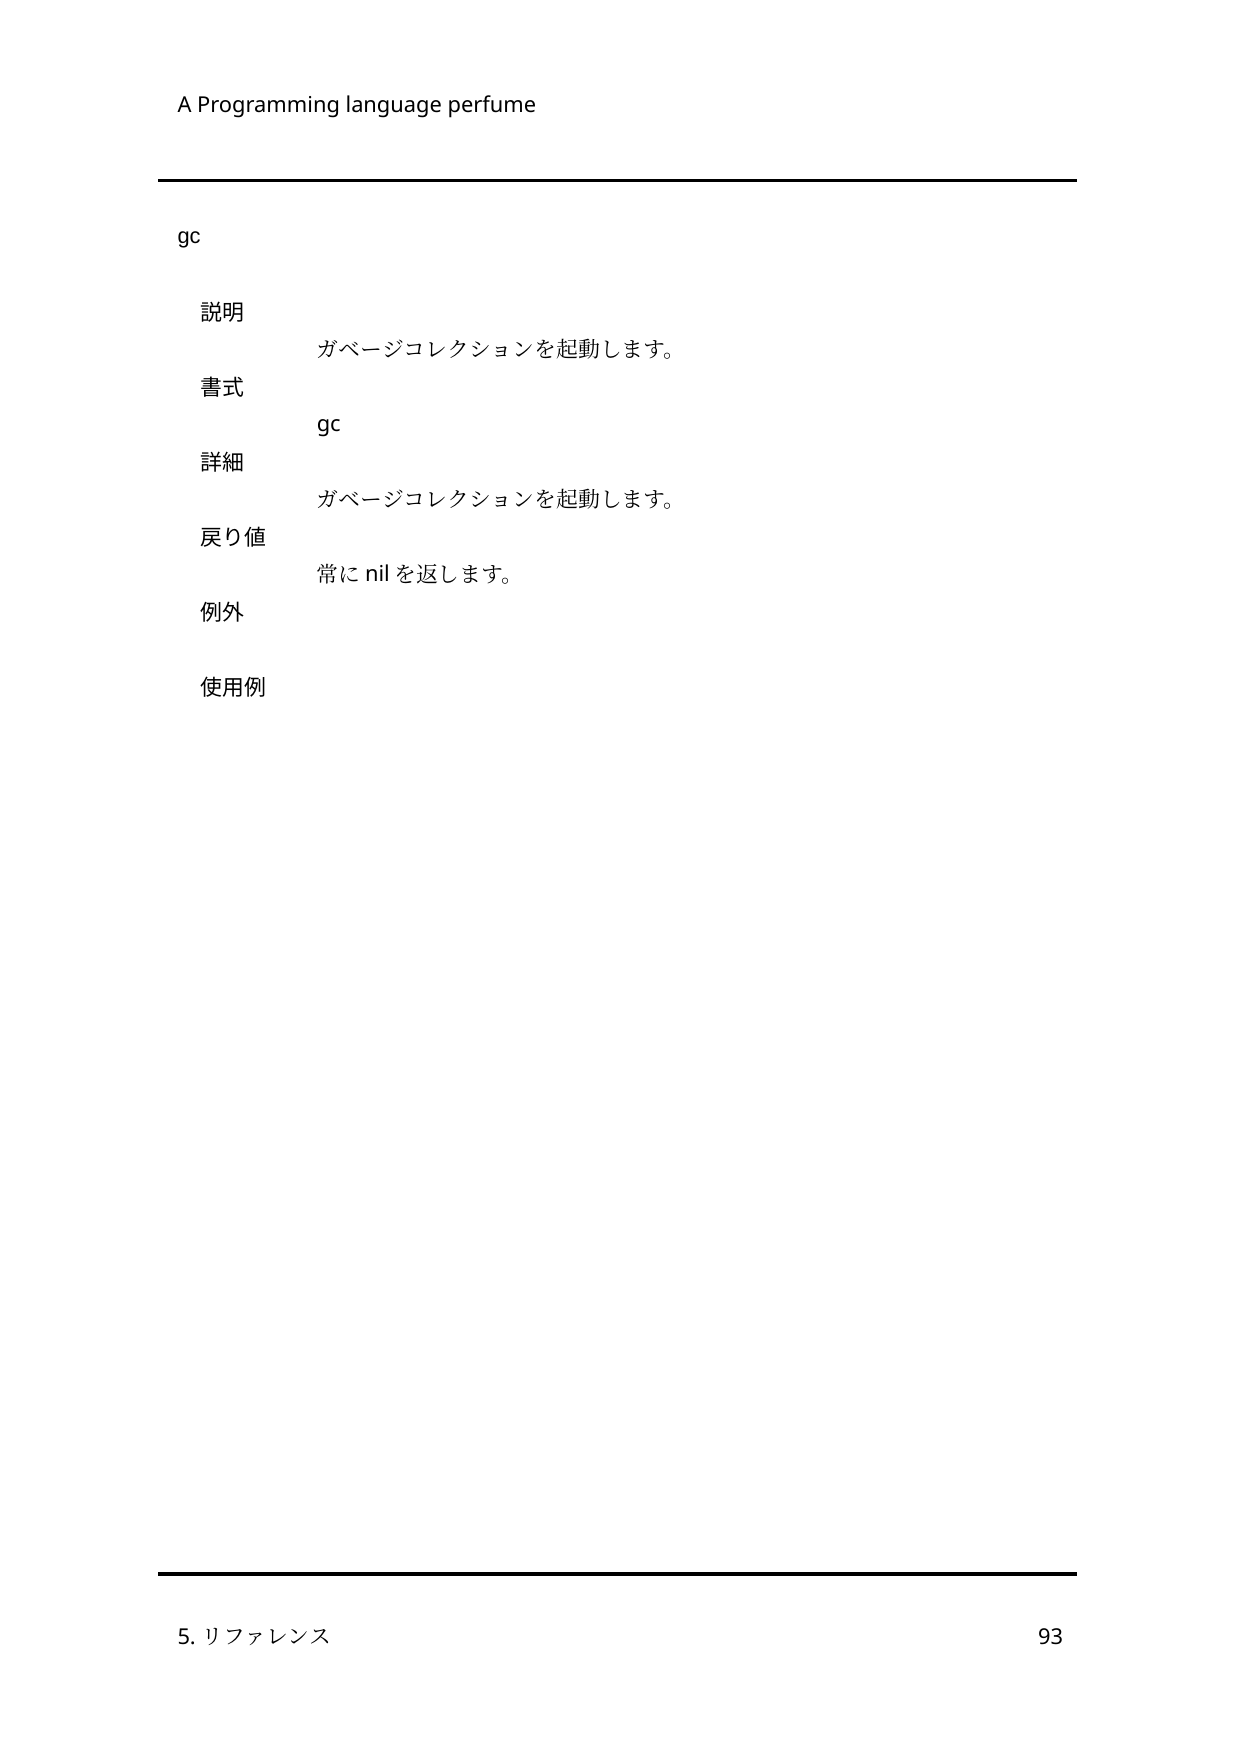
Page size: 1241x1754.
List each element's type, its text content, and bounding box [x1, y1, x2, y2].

table_cell 戻り値 [200, 517, 317, 592]
table_header ガベージコレクションを起動します。 [317, 292, 1063, 367]
subtitle gc [177, 217, 1063, 254]
table_cell 使用例 [200, 667, 317, 742]
table_cell [317, 667, 1063, 742]
table_cell 常にnilを返します。 [317, 517, 1063, 592]
table_cell ガベージコレクションを起動します。 [317, 442, 1063, 517]
table_cell 書式 [200, 367, 317, 442]
table_cell 詳細 [200, 442, 317, 517]
table_cell [317, 592, 1063, 667]
table_cell 例外 [200, 592, 317, 667]
table_cell gc [317, 367, 1063, 442]
table_header 説明 [200, 292, 317, 367]
